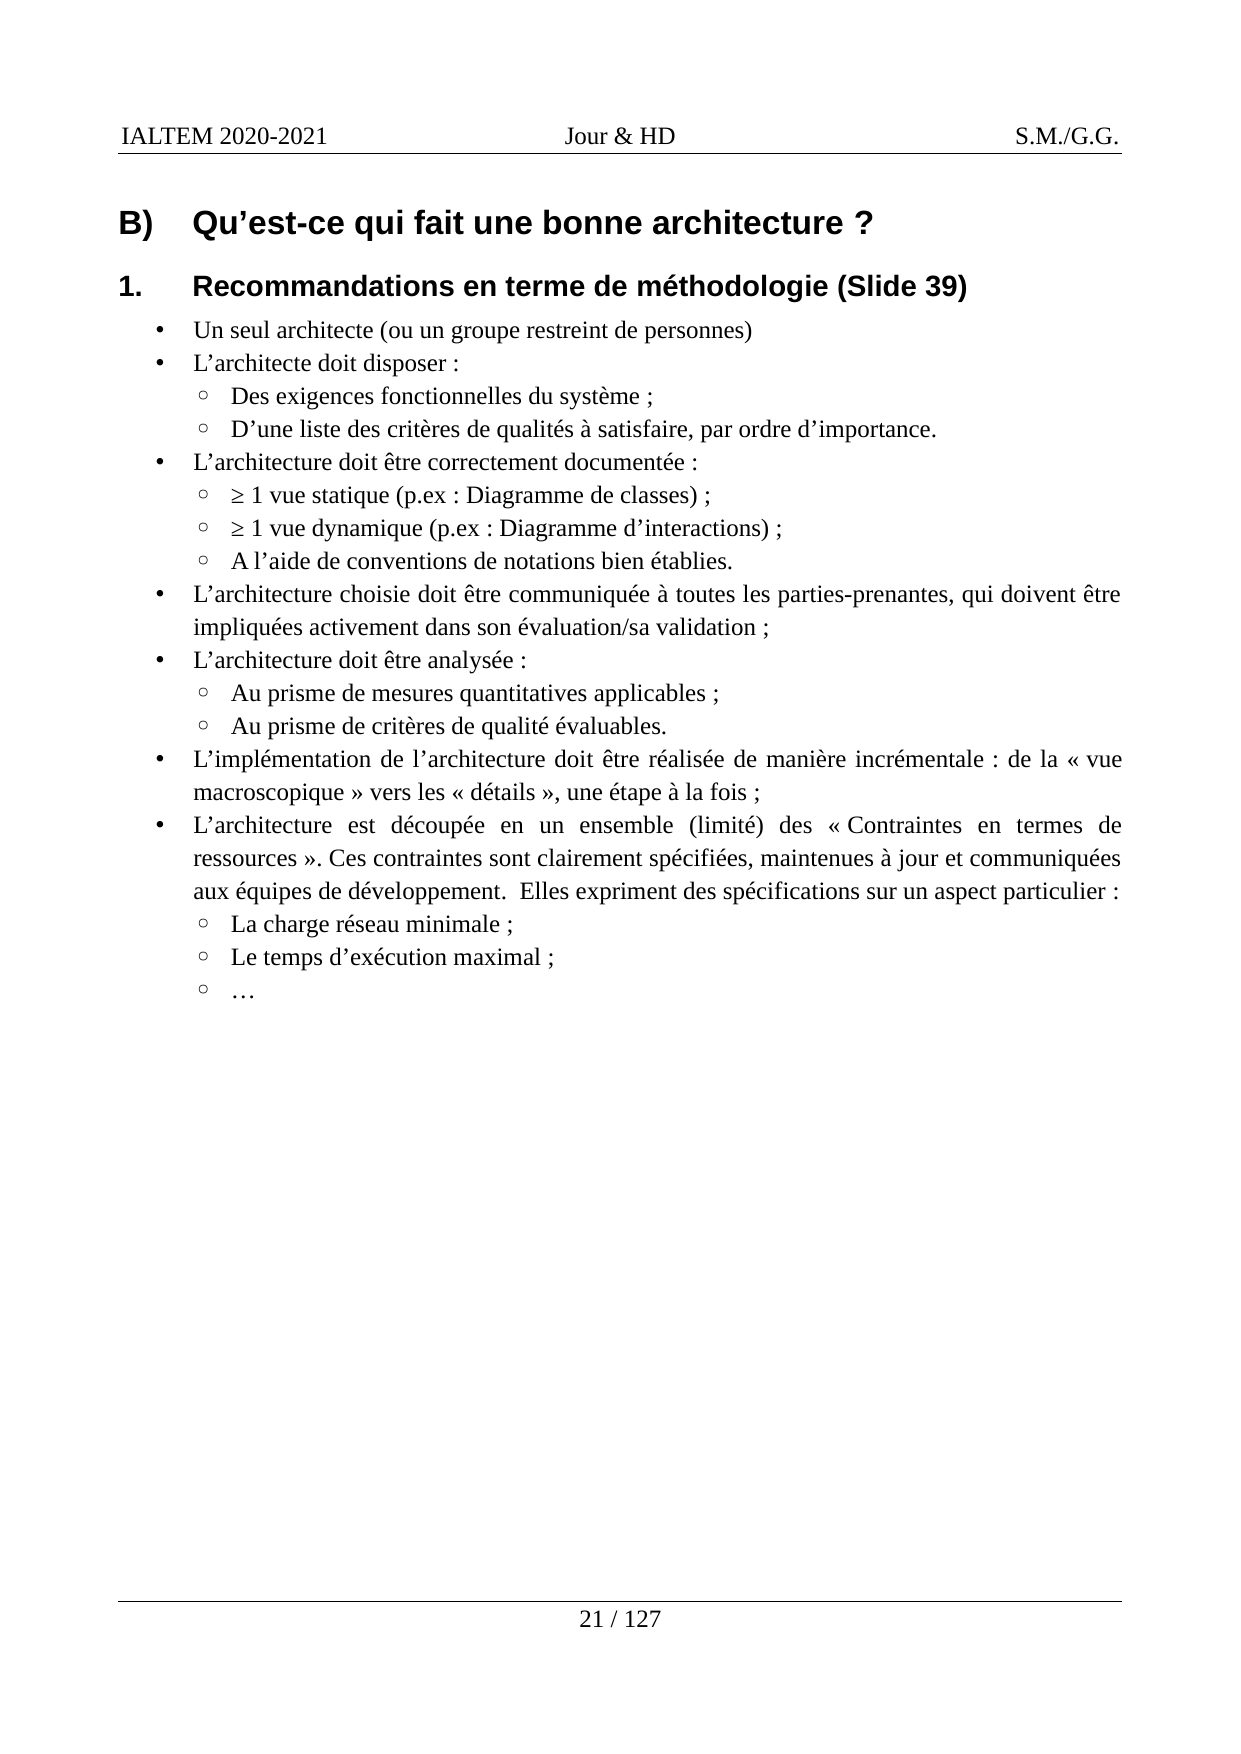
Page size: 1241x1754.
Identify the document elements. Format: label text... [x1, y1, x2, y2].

list Au prisme de critères de qualité évaluables. [193, 711, 1122, 740]
list Le temps d’exécution maximal ; [193, 942, 1122, 971]
list Un seul architecte (ou un groupe restreint de personnes) [156, 315, 1122, 344]
list A l’aide de conventions de notations bien établies. [193, 546, 1122, 575]
list Des exigences fonctionnelles du système ; [193, 381, 1122, 410]
list L’implémentation de l’architecture doit être réalisée de manière incrémentale : de la « vue macroscopique » vers les « détails », une étape à la fois ; [156, 744, 1122, 806]
list L’architecture est découpée en un ensemble (limité) des « Contraintes en termes de ressources ». Ces contraintes sont clairement spécifiées, maintenues à jour et communiquées aux équipes de développement. Elles expriment des spécifications sur un aspect particulier : [156, 810, 1122, 905]
list L’architecture doit être analysée : [156, 645, 1122, 674]
list L’architecture doit être correctement documentée : [156, 447, 1122, 476]
list ≥ 1 vue dynamique (p.ex : Diagramme d’interactions) ; [193, 513, 1122, 542]
list La charge réseau minimale ; [193, 909, 1122, 938]
list L’architecte doit disposer : [156, 348, 1122, 377]
list … [193, 976, 1122, 1004]
list Au prisme de mesures quantitatives applicables ; [193, 678, 1122, 707]
subtitle Qu’est-ce qui fait une bonne architecture ? [118, 203, 1122, 242]
list D’une liste des critères de qualités à satisfaire, par ordre d’importance. [193, 414, 1122, 443]
subtitle Recommandations en terme de méthodologie (Slide 39) [118, 269, 1122, 303]
list L’architecture choisie doit être communiquée à toutes les parties-prenantes, qui doivent être impliquées activement dans son évaluation/sa validation ; [156, 579, 1122, 641]
list ≥ 1 vue statique (p.ex : Diagramme de classes) ; [193, 480, 1122, 509]
